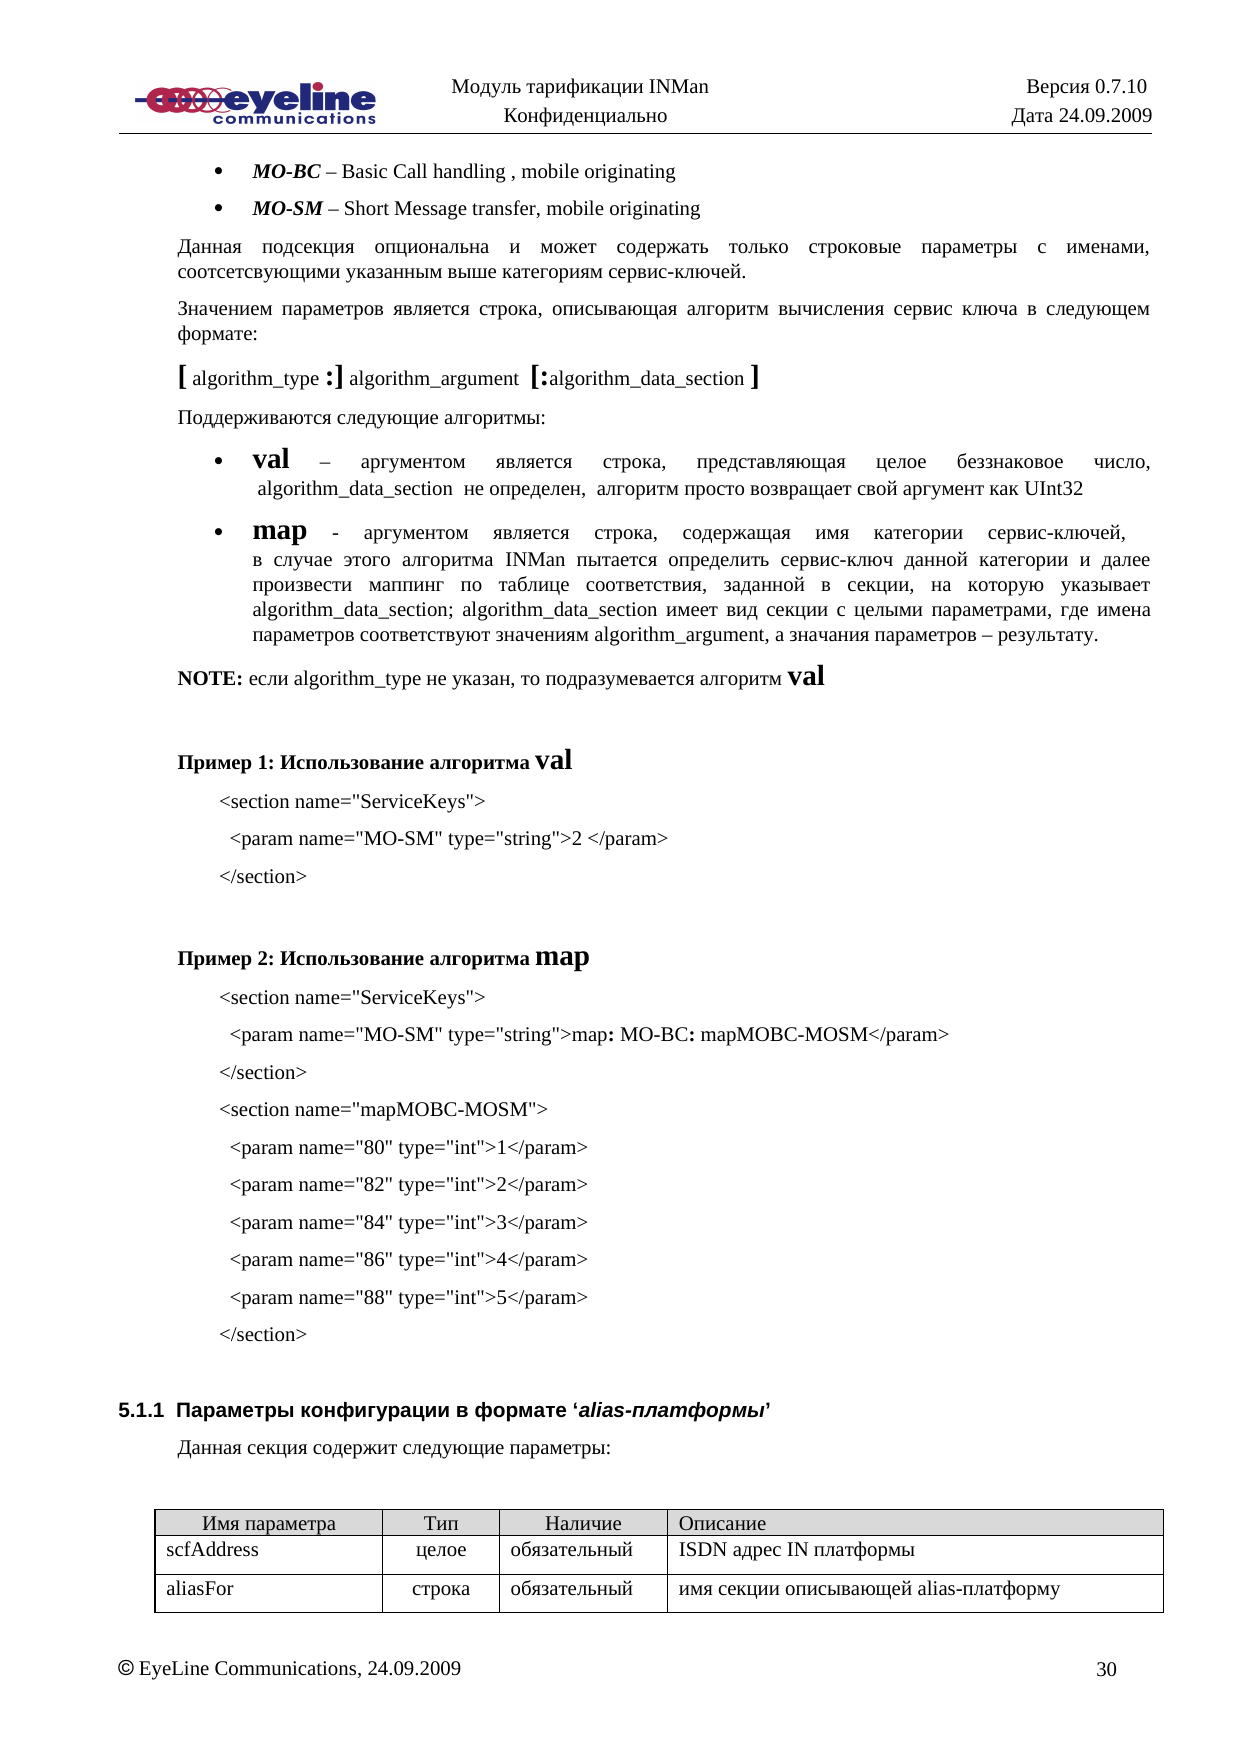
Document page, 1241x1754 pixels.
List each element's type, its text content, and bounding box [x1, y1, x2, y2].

text </section> [177, 1321, 1151, 1346]
text <param name="MO-SM" type="string">2 </param> [177, 825, 1151, 850]
table_cell aliasFor [156, 1575, 382, 1612]
list map - aргументом является строка, содержащая имя категории сервис-ключей, в случае этого алгоритма INMan пытается определить сервис-ключ данной категории и далее произвести маппинг по таблице соответствия, заданной в секции, на которую указывает algorithm_data_section; algorithm_data_section имеет вид секции с целыми параметрами, где имена параметров соответствуют значениям algorithm_argument, а значания параметров – результату. [215, 512, 1151, 646]
table_header Наличие [500, 1510, 667, 1535]
text <param name="MO-SM" type="string">map: MO-BC: mapMOBC-MOSM</param> [177, 1021, 1151, 1046]
table_cell обязательный [500, 1575, 667, 1612]
text <section name="ServiceKeys"> [177, 788, 1151, 813]
text Данная секция содержит следующие параметры: [177, 1434, 1151, 1459]
text <param name="80" type="int">1</param> [177, 1134, 1151, 1159]
table_cell scfAddress [156, 1536, 382, 1573]
text [ algorithm_type :] algorithm_argument [:algorithm_data_section ] [177, 358, 1151, 391]
text Поддерживаются следующие алгоритмы: [177, 404, 1151, 429]
text <param name="82" type="int">2</param> [177, 1171, 1151, 1196]
text Пример 1: Использование алгоритма val [177, 742, 1151, 775]
table_header Имя параметра [156, 1510, 382, 1535]
text <param name="86" type="int">4</param> [177, 1246, 1151, 1271]
subtitle Параметры конфигурации в формате ‘alias-платформы’ [118, 1396, 1151, 1421]
list MO-BC – Basic Call handling , mobile originating [215, 158, 1151, 183]
list MO-SM – Short Message transfer, mobile originating [215, 195, 1151, 220]
table_cell имя секции описывающей alias-платформу [668, 1575, 1163, 1612]
text NOTE: если algorithm_type не указан, то подразумевается алгоритм val [177, 658, 1151, 692]
text <section name="ServiceKeys"> [177, 984, 1151, 1009]
text </section> [177, 863, 1151, 888]
table_cell целое [383, 1536, 499, 1573]
table_cell строка [383, 1575, 499, 1612]
text <param name="84" type="int">3</param> [177, 1209, 1151, 1234]
table_header Тип [383, 1510, 499, 1535]
list val – aргументом является строка, представляющая целое беззнаковое число, algorithm_data_section не определен, алгоритм просто возвращает свой аргумент как UInt32 [215, 441, 1151, 500]
text <section name="mapMOBC-MOSM"> [177, 1096, 1151, 1121]
picture [135, 82, 376, 124]
table_cell ISDN адрес IN платформы [668, 1536, 1163, 1573]
text Значением параметров является строка, описывающая алгоритм вычисления сервис ключа в следующем формате: [177, 295, 1151, 345]
table_cell обязательный [500, 1536, 667, 1573]
text </section> [177, 1059, 1151, 1084]
text Пример 2: Использование алгоритма map [177, 938, 1151, 971]
text Данная подсекция опциональна и может содержать только строковые параметры с именами, соотсетсвующими указанным выше категориям сервис-ключей. [177, 233, 1151, 283]
table_header Описание [668, 1510, 1163, 1535]
text <param name="88" type="int">5</param> [177, 1284, 1151, 1309]
